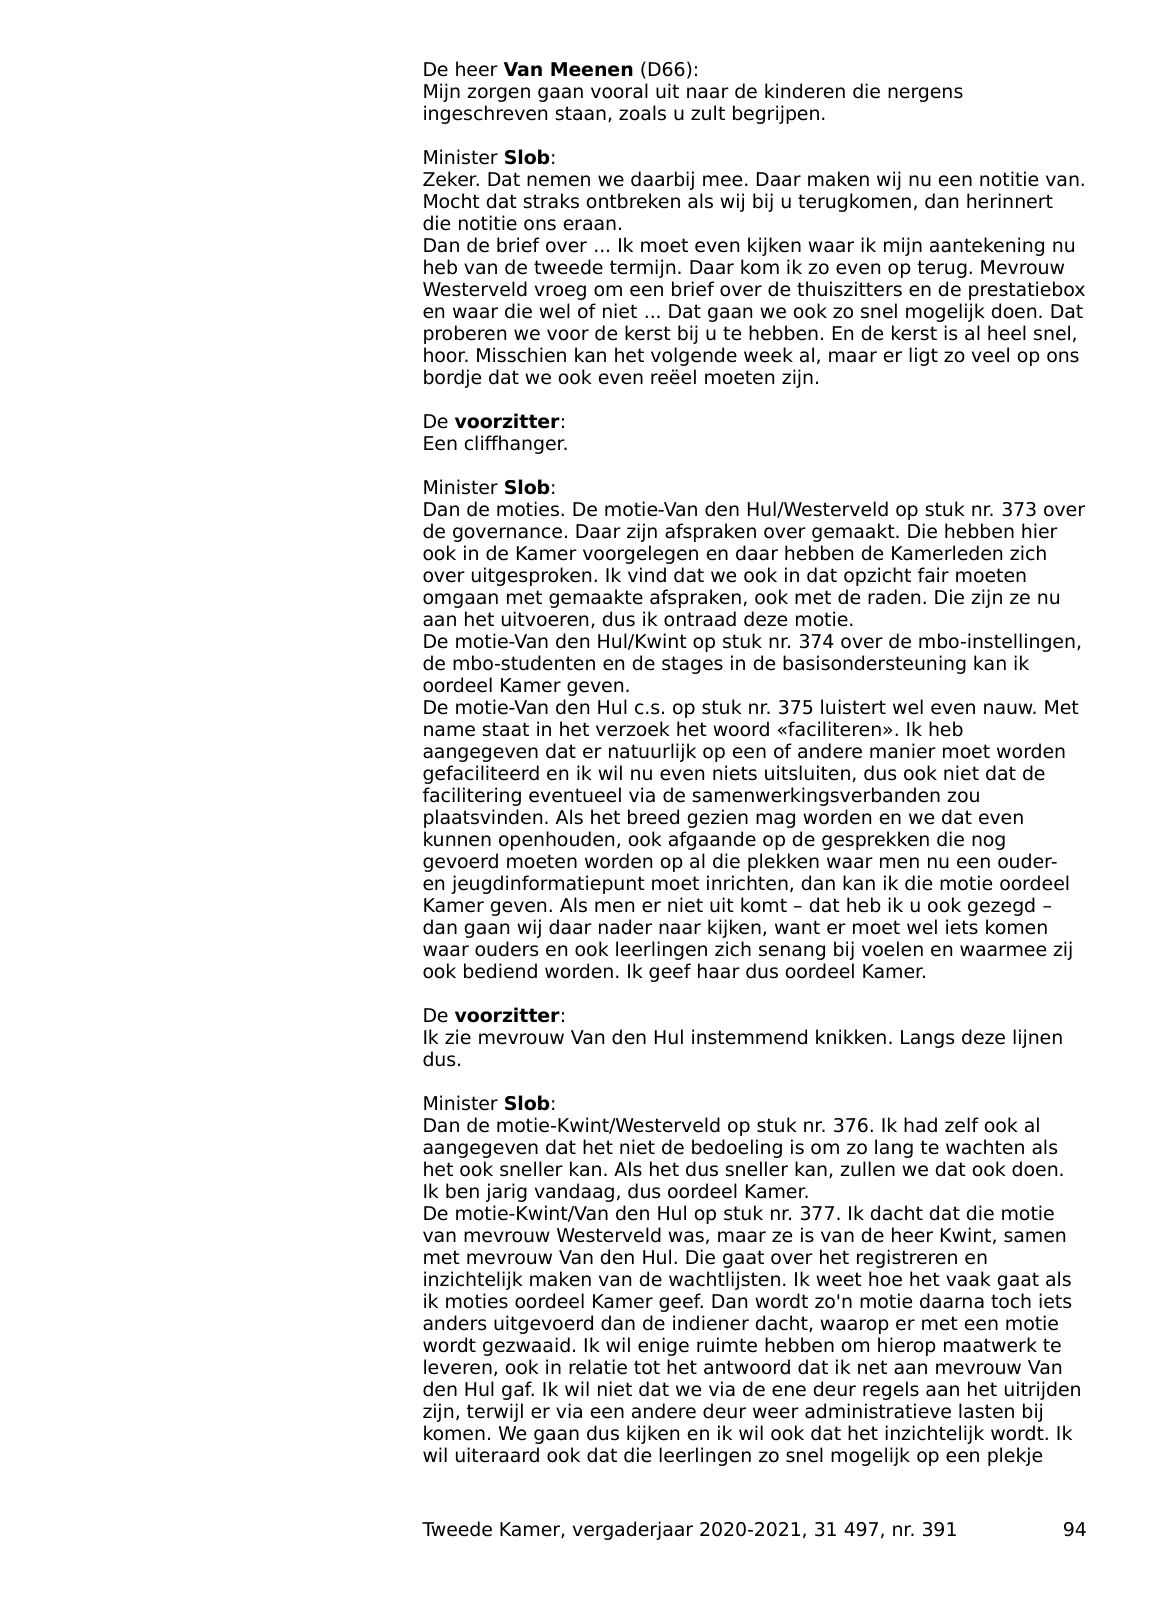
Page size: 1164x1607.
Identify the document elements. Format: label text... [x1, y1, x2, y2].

text Minister Slob: [422, 147, 1087, 169]
text Dan de moties. De motie-Van den Hul/Westerveld op stuk nr. 373 over de governance. Daar zijn afspraken over gemaakt. Die hebben hier ook in de Kamer voorgelegen en daar hebben de Kamerleden zich over uitgesproken. Ik vind dat we ook in dat opzicht fair moeten omgaan met gemaakte afspraken, ook met de raden. Die zijn ze nu aan het uitvoeren, dus ik ontraad deze motie. [422, 499, 1087, 631]
text Mijn zorgen gaan vooral uit naar de kinderen die nergens ingeschreven staan, zoals u zult begrijpen. [422, 81, 1087, 125]
text Ik zie mevrouw Van den Hul instemmend knikken. Langs deze lijnen dus. [422, 1027, 1087, 1071]
text Een cliffhanger. [422, 433, 1087, 455]
text Minister Slob: [422, 477, 1087, 499]
text De motie-Kwint/Van den Hul op stuk nr. 377. Ik dacht dat die motie van mevrouw Westerveld was, maar ze is van de heer Kwint, samen met mevrouw Van den Hul. Die gaat over het registreren en inzichtelijk maken van de wachtlijsten. Ik weet hoe het vaak gaat als ik moties oordeel Kamer geef. Dan wordt zo'n motie daarna toch iets anders uitgevoerd dan de indiener dacht, waarop er met een motie wordt gezwaaid. Ik wil enige ruimte hebben om hierop maatwerk te leveren, ook in relatie tot het antwoord dat ik net aan mevrouw Van den Hul gaf. Ik wil niet dat we via de ene deur regels aan het uitrijden zijn, terwijl er via een andere deur weer administratieve lasten bij komen. We gaan dus kijken en ik wil ook dat het inzichtelijk wordt. Ik wil uiteraard ook dat die leerlingen zo snel mogelijk op een plekje [422, 1203, 1087, 1467]
text De voorzitter: [422, 1005, 1087, 1027]
text De motie-Van den Hul c.s. op stuk nr. 375 luistert wel even nauw. Met name staat in het verzoek het woord «faciliteren». Ik heb aangegeven dat er natuurlijk op een of andere manier moet worden gefaciliteerd en ik wil nu even niets uitsluiten, dus ook niet dat de facilitering eventueel via de samenwerkingsverbanden zou plaatsvinden. Als het breed gezien mag worden en we dat even kunnen openhouden, ook afgaande op de gesprekken die nog gevoerd moeten worden op al die plekken waar men nu een ouder- en jeugdinformatiepunt moet inrichten, dan kan ik die motie oordeel Kamer geven. Als men er niet uit komt – dat heb ik u ook gezegd – dan gaan wij daar nader naar kijken, want er moet wel iets komen waar ouders en ook leerlingen zich senang bij voelen en waarmee zij ook bediend worden. Ik geef haar dus oordeel Kamer. [422, 697, 1087, 983]
text Minister Slob: [422, 1093, 1087, 1115]
text De voorzitter: [422, 411, 1087, 433]
text De motie-Van den Hul/Kwint op stuk nr. 374 over de mbo-instellingen, de mbo-studenten en de stages in de basisondersteuning kan ik oordeel Kamer geven. [422, 631, 1087, 697]
text Zeker. Dat nemen we daarbij mee. Daar maken wij nu een notitie van. Mocht dat straks ontbreken als wij bij u terugkomen, dan herinnert die notitie ons eraan. [422, 169, 1087, 235]
text Dan de motie-Kwint/Westerveld op stuk nr. 376. Ik had zelf ook al aangegeven dat het niet de bedoeling is om zo lang te wachten als het ook sneller kan. Als het dus sneller kan, zullen we dat ook doen. Ik ben jarig vandaag, dus oordeel Kamer. [422, 1115, 1087, 1203]
text De heer Van Meenen (D66): [422, 59, 1087, 81]
text Dan de brief over ... Ik moet even kijken waar ik mijn aantekening nu heb van de tweede termijn. Daar kom ik zo even op terug. Mevrouw Westerveld vroeg om een brief over de thuiszitters en de prestatiebox en waar die wel of niet ... Dat gaan we ook zo snel mogelijk doen. Dat proberen we voor de kerst bij u te hebben. En de kerst is al heel snel, hoor. Misschien kan het volgende week al, maar er ligt zo veel op ons bordje dat we ook even reëel moeten zijn. [422, 235, 1087, 389]
